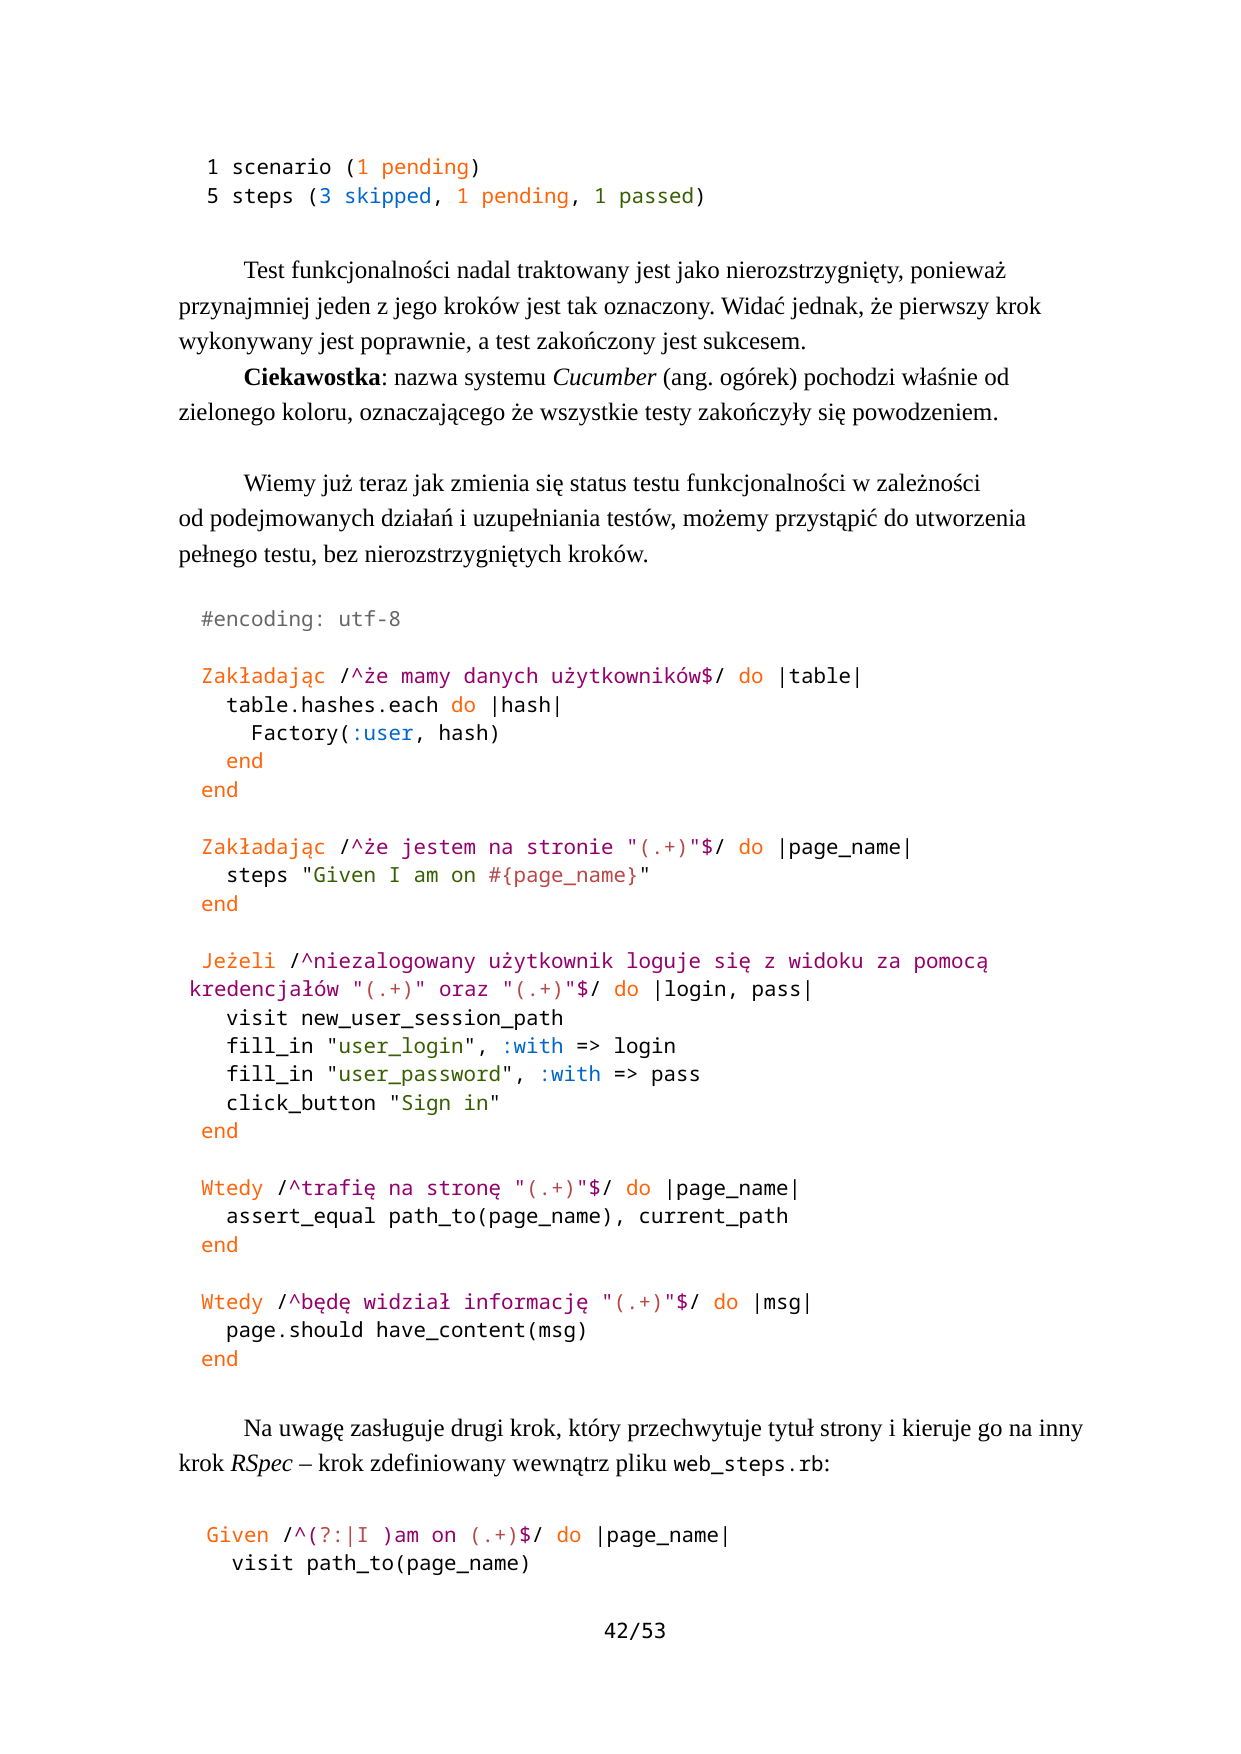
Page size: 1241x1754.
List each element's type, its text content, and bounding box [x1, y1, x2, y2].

table_header 1 scenario (1 pending) 5 steps (3 skipped, 1 pending, 1 passed) [177, 118, 1093, 215]
table_header Given /^(?:|I )am on (.+)$/ do |page_name| visit path_to(page_name) [177, 1514, 1093, 1582]
table_header #encoding: utf-8 Zakładając /^że mamy danych użytkowników$/ do |table| table.hashes.each do |hash| Factory(:user, hash) end end Zakładając /^że jestem na stronie "(.+)"$/ do |page_name| steps "Given I am on #{page_name}" end Jeżeli /^niezalogowany użytkownik loguje się z widoku za pomocą kredencjałów "(.+)" oraz "(.+)"$/ do |login, pass| visit new_user_session_path fill_in "user_login", :with => login fill_in "user_password", :with => pass click_button "Sign in" end Wtedy /^trafię na stronę "(.+)"$/ do |page_name| assert_equal path_to(page_name), current_path end Wtedy /^będę widział informację "(.+)"$/ do |msg| page.should have_content(msg) end [177, 605, 1093, 1372]
text Na uwagę zasługuje drugi krok, który przechwytuje tytuł strony i kieruje go na inny krok RSpec – krok zdefiniowany wewnątrz pliku web_steps.rb: [178, 1408, 1093, 1478]
text Wiemy już teraz jak zmienia się status testu funkcjonalności w zależności od podejmowanych działań i uzupełniania testów, możemy przystąpić do utworzenia pełnego testu, bez nierozstrzygniętych kroków. [178, 463, 1093, 569]
text Ciekawostka: nazwa systemu Cucumber (ang. ogórek) pochodzi właśnie od zielonego koloru, oznaczającego że wszystkie testy zakończyły się powodzeniem. [178, 357, 1093, 427]
text Test funkcjonalności nadal traktowany jest jako nierozstrzygnięty, ponieważ przynajmniej jeden z jego kroków jest tak oznaczony. Widać jednak, że pierwszy krok wykonywany jest poprawnie, a test zakończony jest sukcesem. [178, 250, 1093, 357]
